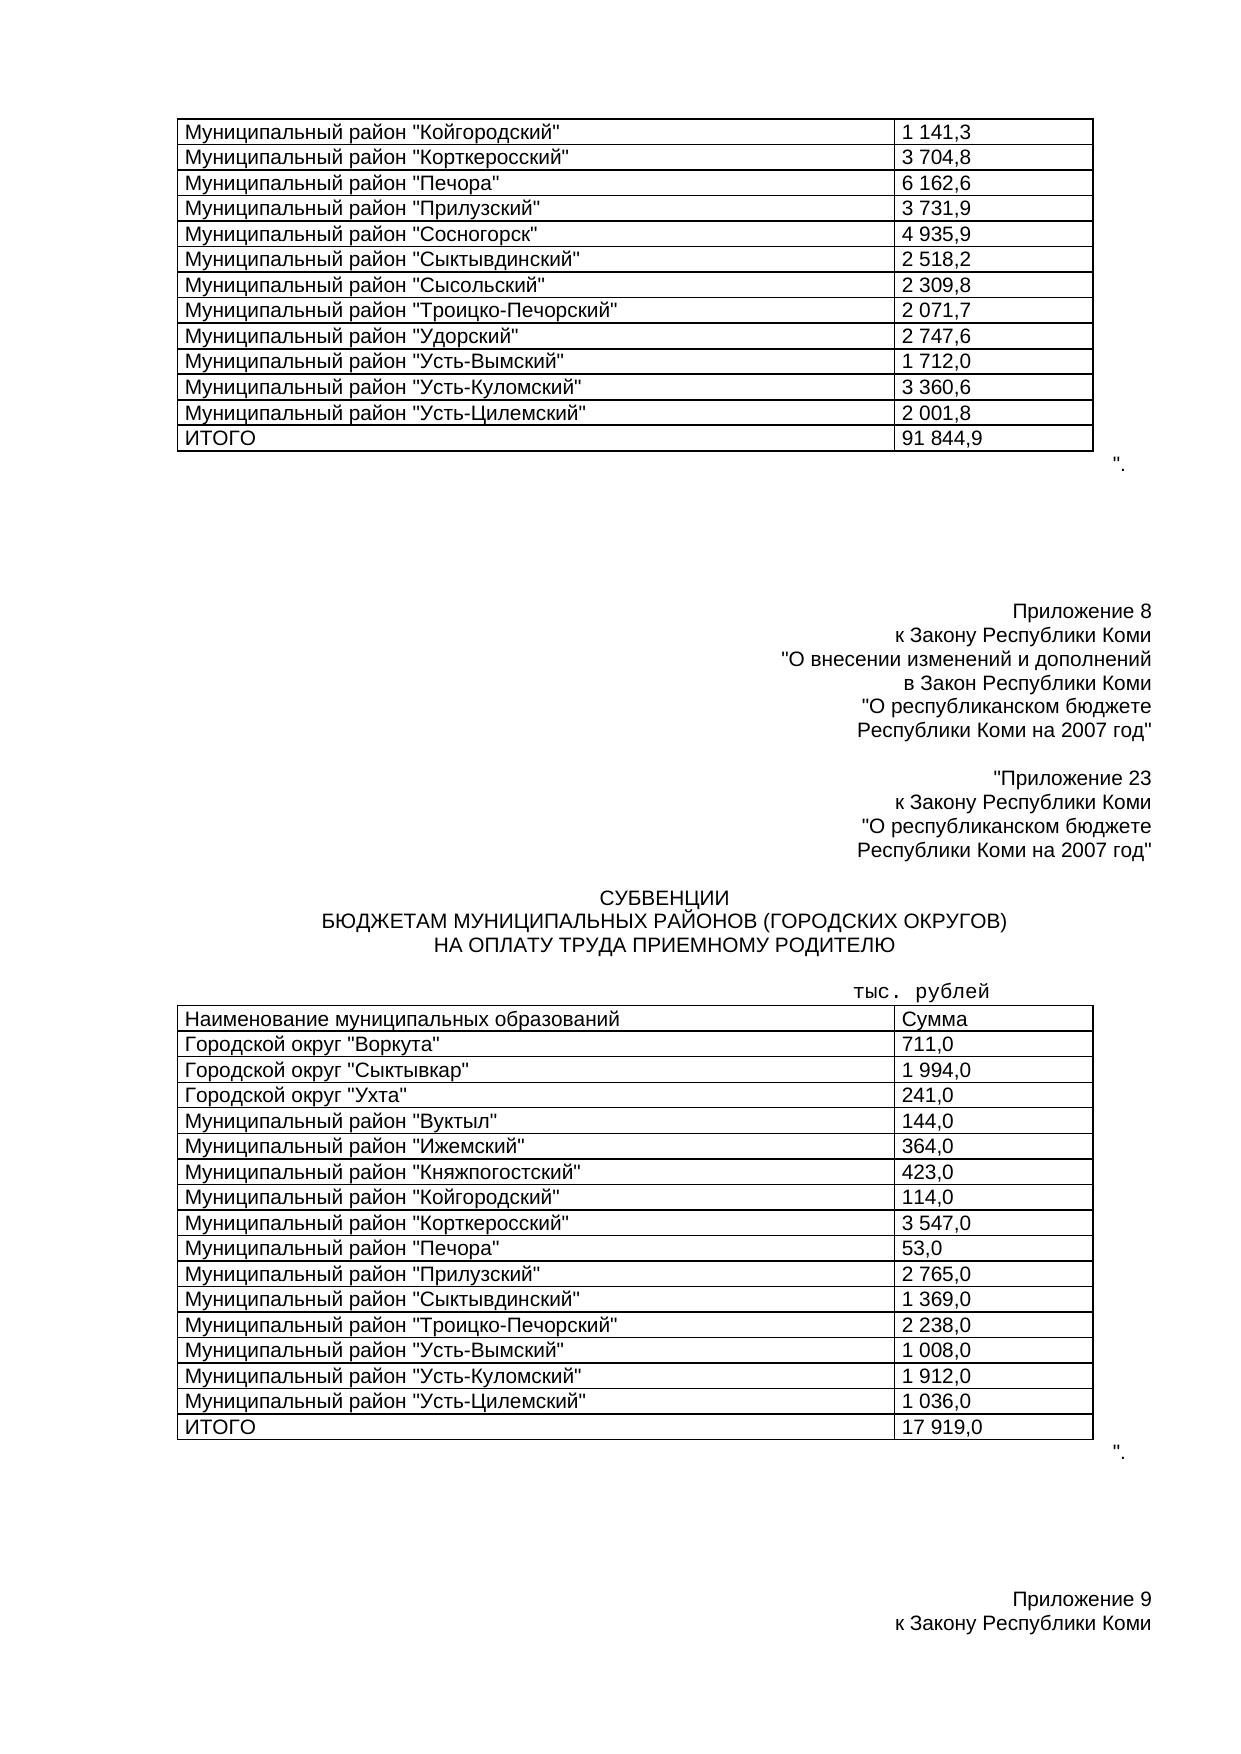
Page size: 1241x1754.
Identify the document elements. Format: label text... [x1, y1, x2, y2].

text Республики Коми на 2007 год" [177, 838, 1152, 862]
table_cell Муниципальный район "Корткеросский" [178, 145, 894, 169]
table_cell [1094, 144, 1135, 169]
table_cell 1 036,0 [895, 1389, 1092, 1413]
text тыс. рублей [177, 981, 1152, 1005]
table_cell [1094, 1235, 1135, 1260]
table_header Сумма [895, 1006, 1092, 1030]
table_cell 2 071,7 [895, 298, 1092, 322]
table_cell 1 369,0 [895, 1287, 1092, 1311]
table_cell 114,0 [895, 1185, 1092, 1209]
table_cell Муниципальный район "Корткеросский" [178, 1211, 894, 1234]
table_cell Муниципальный район "Княжпогостский" [178, 1160, 894, 1183]
table_cell [1094, 1209, 1135, 1234]
table_cell [1094, 118, 1135, 144]
table_cell Муниципальный район "Усть-Вымский" [178, 350, 894, 373]
table_cell [1094, 1158, 1135, 1183]
table_cell 2 765,0 [895, 1262, 1092, 1286]
table_cell 423,0 [895, 1160, 1092, 1183]
table_cell Муниципальный район "Вуктыл" [178, 1108, 894, 1132]
table_cell [177, 450, 1105, 480]
table_cell 1 141,3 [895, 120, 1092, 144]
table_cell 711,0 [895, 1032, 1092, 1056]
table_cell [1094, 1030, 1135, 1056]
table_cell [1094, 348, 1135, 373]
table_cell [1094, 297, 1135, 322]
table_cell [1094, 1413, 1135, 1439]
table_cell 91 844,9 [895, 426, 1092, 450]
table_cell [1094, 271, 1135, 297]
text НА ОПЛАТУ ТРУДА ПРИЕМНОМУ РОДИТЕЛЮ [177, 933, 1152, 957]
table_cell 17 919,0 [895, 1415, 1092, 1439]
table_cell Муниципальный район "Сосногорск" [178, 222, 894, 246]
text "Приложение 23 [177, 766, 1152, 790]
table_cell 144,0 [895, 1108, 1092, 1132]
table_cell 3 731,9 [895, 196, 1092, 220]
table_cell ". [1105, 1439, 1135, 1469]
table_cell [177, 1439, 1105, 1469]
table_cell Муниципальный район "Койгородский" [178, 1185, 894, 1209]
table_cell ИТОГО [178, 426, 894, 450]
table_cell 1 712,0 [895, 350, 1092, 373]
table_cell 53,0 [895, 1236, 1092, 1260]
table_cell [1094, 220, 1135, 246]
table_cell Муниципальный район "Печора" [178, 171, 894, 195]
table_cell Муниципальный район "Удорский" [178, 324, 894, 348]
table_cell [1094, 195, 1135, 220]
text "О республиканском бюджете [177, 814, 1152, 838]
table_cell 3 360,6 [895, 375, 1092, 399]
table_cell [1094, 399, 1135, 424]
text СУБВЕНЦИИ [177, 885, 1152, 909]
text к Закону Республики Коми [177, 1611, 1152, 1635]
text Приложение 8 [177, 598, 1152, 622]
table_cell Муниципальный район "Ижемский" [178, 1134, 894, 1158]
table_cell Муниципальный район "Сыктывдинский" [178, 1287, 894, 1311]
table_cell [1094, 322, 1135, 348]
table_cell Городской округ "Ухта" [178, 1083, 894, 1107]
text к Закону Республики Коми [177, 622, 1152, 646]
table_cell Муниципальный район "Усть-Куломский" [178, 375, 894, 399]
table_cell Муниципальный район "Троицко-Печорский" [178, 1313, 894, 1337]
table_cell ИТОГО [178, 1415, 894, 1439]
table_cell Муниципальный район "Прилузский" [178, 1262, 894, 1286]
table_cell 1 912,0 [895, 1364, 1092, 1388]
table_cell 1 008,0 [895, 1338, 1092, 1362]
table_cell 364,0 [895, 1134, 1092, 1158]
table_cell [1094, 424, 1135, 450]
table_cell Муниципальный район "Сыктывдинский" [178, 247, 894, 271]
table_cell 2 309,8 [895, 273, 1092, 297]
text БЮДЖЕТАМ МУНИЦИПАЛЬНЫХ РАЙОНОВ (ГОРОДСКИХ ОКРУГОВ) [177, 909, 1152, 933]
table_cell [1094, 1260, 1135, 1286]
table_cell [1094, 1184, 1135, 1209]
table_cell [1094, 1081, 1135, 1107]
table_cell 4 935,9 [895, 222, 1092, 246]
table_header [1094, 1005, 1135, 1030]
table_cell 3 704,8 [895, 145, 1092, 169]
table_cell Муниципальный район "Койгородский" [178, 120, 894, 144]
table_cell Муниципальный район "Прилузский" [178, 196, 894, 220]
table_cell [1094, 1388, 1135, 1413]
table_cell [1094, 1362, 1135, 1388]
text Республики Коми на 2007 год" [177, 718, 1152, 742]
table_cell [1094, 1133, 1135, 1158]
table_cell [1094, 1286, 1135, 1311]
table_cell Муниципальный район "Печора" [178, 1236, 894, 1260]
table_cell 1 994,0 [895, 1057, 1092, 1081]
table_cell Муниципальный район "Усть-Куломский" [178, 1364, 894, 1388]
text "О республиканском бюджете [177, 694, 1152, 718]
table_cell 2 238,0 [895, 1313, 1092, 1337]
table_cell 2 001,8 [895, 401, 1092, 424]
text в Закон Республики Коми [177, 670, 1152, 694]
table_cell [1094, 373, 1135, 399]
table_cell 241,0 [895, 1083, 1092, 1107]
table_cell [1094, 246, 1135, 271]
table_cell Городской округ "Сыктывкар" [178, 1057, 894, 1081]
text Приложение 9 [177, 1587, 1152, 1611]
table_cell [1094, 1337, 1135, 1362]
table_cell Муниципальный район "Усть-Цилемский" [178, 401, 894, 424]
table_cell Муниципальный район "Сысольский" [178, 273, 894, 297]
table_cell [1094, 1056, 1135, 1081]
table_cell [1094, 1107, 1135, 1132]
table_header Наименование муниципальных образований [178, 1006, 894, 1030]
table_cell 2 518,2 [895, 247, 1092, 271]
text к Закону Республики Коми [177, 790, 1152, 814]
table_cell [1094, 169, 1135, 195]
table_cell Муниципальный район "Усть-Цилемский" [178, 1389, 894, 1413]
table_cell 6 162,6 [895, 171, 1092, 195]
table_cell Муниципальный район "Усть-Вымский" [178, 1338, 894, 1362]
table_cell ". [1105, 450, 1135, 480]
text "О внесении изменений и дополнений [177, 646, 1152, 670]
table_cell Городской округ "Воркута" [178, 1032, 894, 1056]
table_cell [1094, 1311, 1135, 1337]
table_cell 3 547,0 [895, 1211, 1092, 1234]
table_cell Муниципальный район "Троицко-Печорский" [178, 298, 894, 322]
table_cell 2 747,6 [895, 324, 1092, 348]
